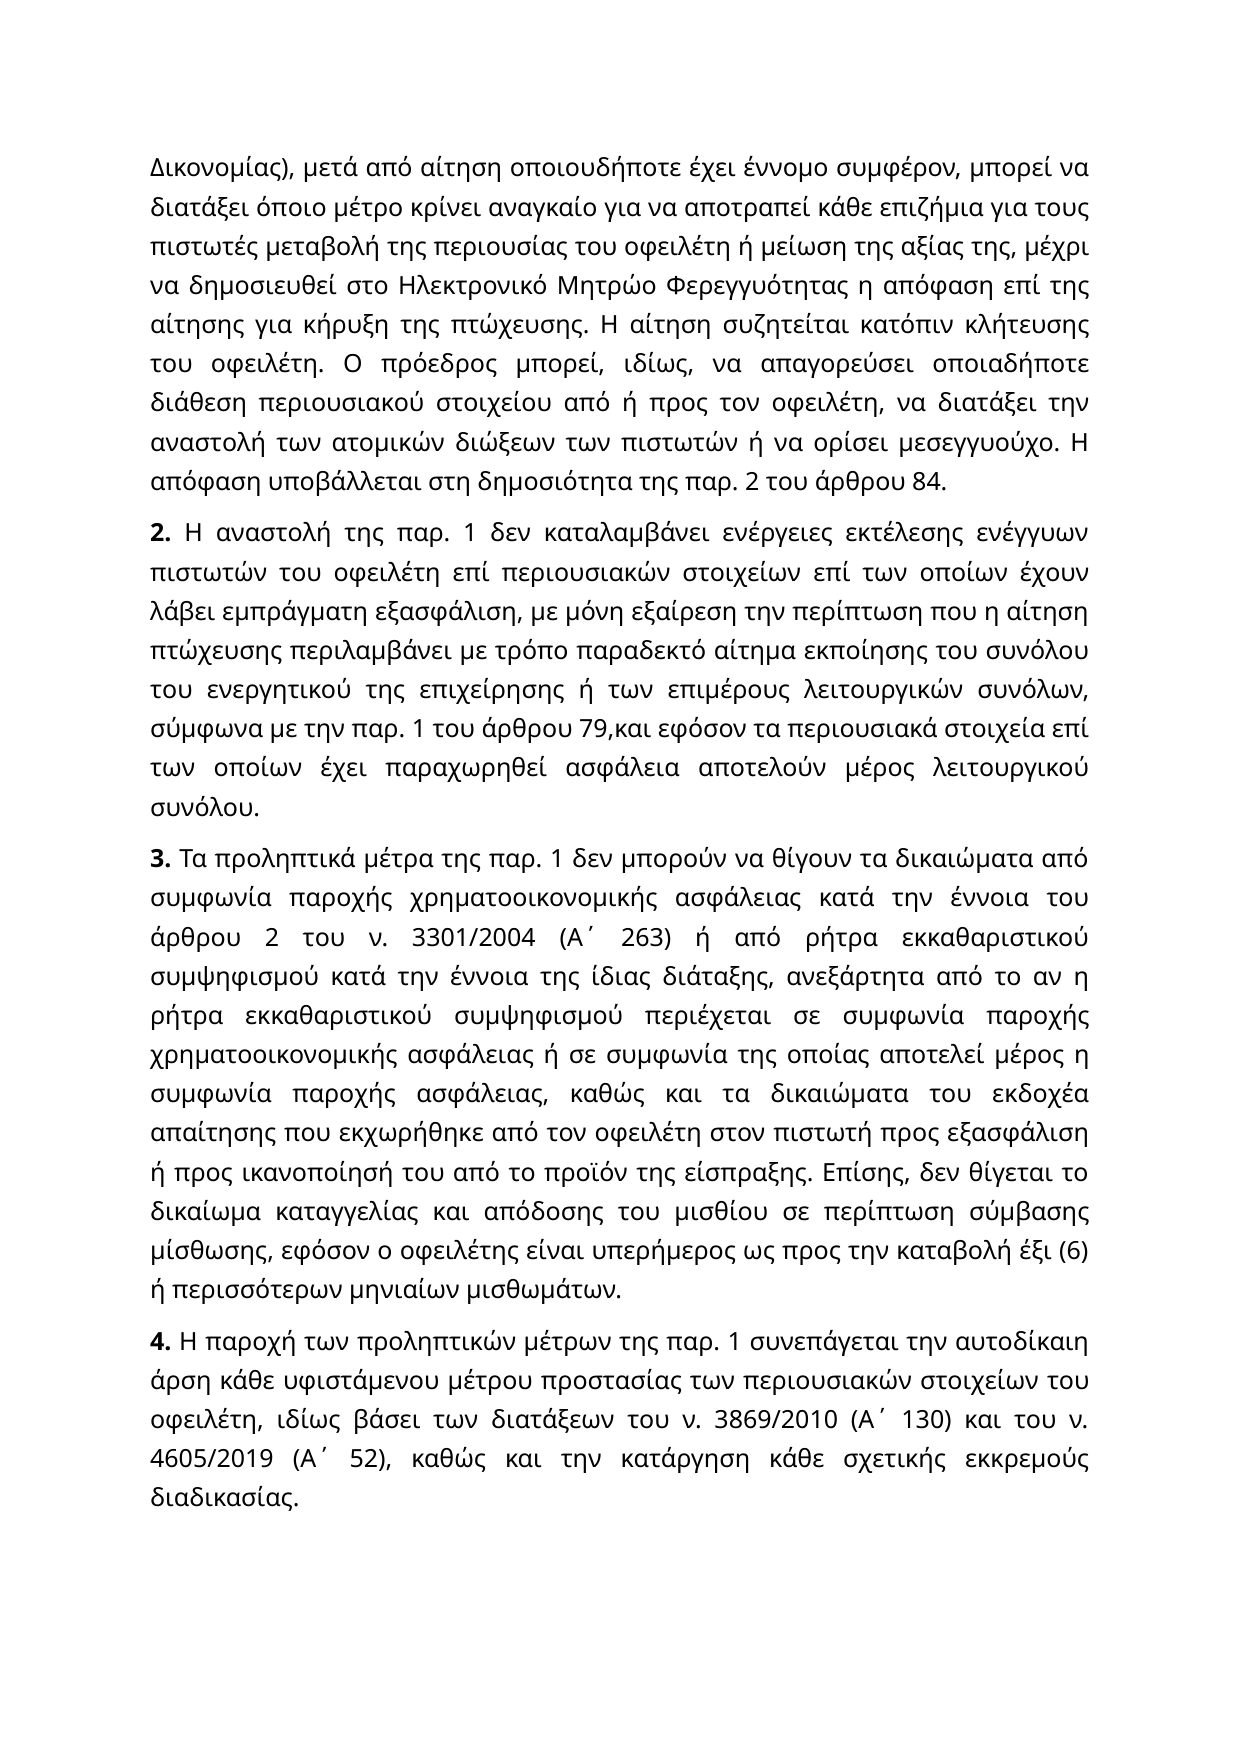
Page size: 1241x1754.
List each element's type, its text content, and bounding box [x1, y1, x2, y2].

text 2. Η αναστολή της παρ. 1 δεν καταλαμβάνει ενέργειες εκτέλεσης ενέγγυων πιστωτών του οφειλέτη επί περιουσιακών στοιχείων επί των οποίων έχουν λάβει εμπράγματη εξασφάλιση, με μόνη εξαίρεση την περίπτωση που η αίτηση πτώχευσης περιλαμβάνει με τρόπο παραδεκτό αίτημα εκποίησης του συνόλου του ενεργητικού της επιχείρησης ή των επιμέρους λειτουργικών συνόλων, σύμφωνα με την παρ. 1 του άρθρου 79,και εφόσον τα περιουσιακά στοιχεία επί των οποίων έχει παραχωρηθεί ασφάλεια αποτελούν μέρος λειτουργικού συνόλου. [150, 515, 1090, 823]
text 3. Τα προληπτικά μέτρα της παρ. 1 δεν μπορούν να θίγουν τα δικαιώματα από συμφωνία παροχής χρηματοοικονομικής ασφάλειας κατά την έννοια του άρθρου 2 του ν. 3301/2004 (Α΄ 263) ή από ρήτρα εκκαθαριστικού συμψηφισμού κατά την έννοια της ίδιας διάταξης, ανεξάρτητα από το αν η ρήτρα εκκαθαριστικού συμψηφισμού περιέχεται σε συμφωνία παροχής χρηματοοικονομικής ασφάλειας ή σε συμφωνία της οποίας αποτελεί μέρος η συμφωνία παροχής ασφάλειας, καθώς και τα δικαιώματα του εκδοχέα απαίτησης που εκχωρήθηκε από τον οφειλέτη στον πιστωτή προς εξασφάλιση ή προς ικανοποίησή του από το προϊόν της είσπραξης. Επίσης, δεν θίγεται το δικαίωμα καταγγελίας και απόδοσης του μισθίου σε περίπτωση σύμβασης μίσθωσης, εφόσον ο οφειλέτης είναι υπερήμερος ως προς την καταβολή έξι (6) ή περισσότερων μηνιαίων μισθωμάτων. [150, 841, 1090, 1306]
text 4. Η παροχή των προληπτικών μέτρων της παρ. 1 συνεπάγεται την αυτοδίκαιη άρση κάθε υφιστάμενου μέτρου προστασίας των περιουσιακών στοιχείων του οφειλέτη, ιδίως βάσει των διατάξεων του ν. 3869/2010 (Α΄ 130) και του ν. 4605/2019 (Α΄ 52), καθώς και την κατάργηση κάθε σχετικής εκκρεμούς διαδικασίας. [150, 1323, 1090, 1514]
text Δικονομίας), μετά από αίτηση οποιουδήποτε έχει έννομο συμφέρον, μπορεί να διατάξει όποιο μέτρο κρίνει αναγκαίο για να αποτραπεί κάθε επιζήμια για τους πιστωτές μεταβολή της περιουσίας του οφειλέτη ή μείωση της αξίας της, μέχρι να δημοσιευθεί στο Ηλεκτρονικό Μητρώο Φερεγγυότητας η απόφαση επί της αίτησης για κήρυξη της πτώχευσης. Η αίτηση συζητείται κατόπιν κλήτευσης του οφειλέτη. Ο πρόεδρος μπορεί, ιδίως, να απαγορεύσει οποιαδήποτε διάθεση περιουσιακού στοιχείου από ή προς τον οφειλέτη, να διατάξει την αναστολή των ατομικών διώξεων των πιστωτών ή να ορίσει μεσεγγυούχο. Η απόφαση υποβάλλεται στη δημοσιότητα της παρ. 2 του άρθρου 84. [150, 150, 1090, 497]
